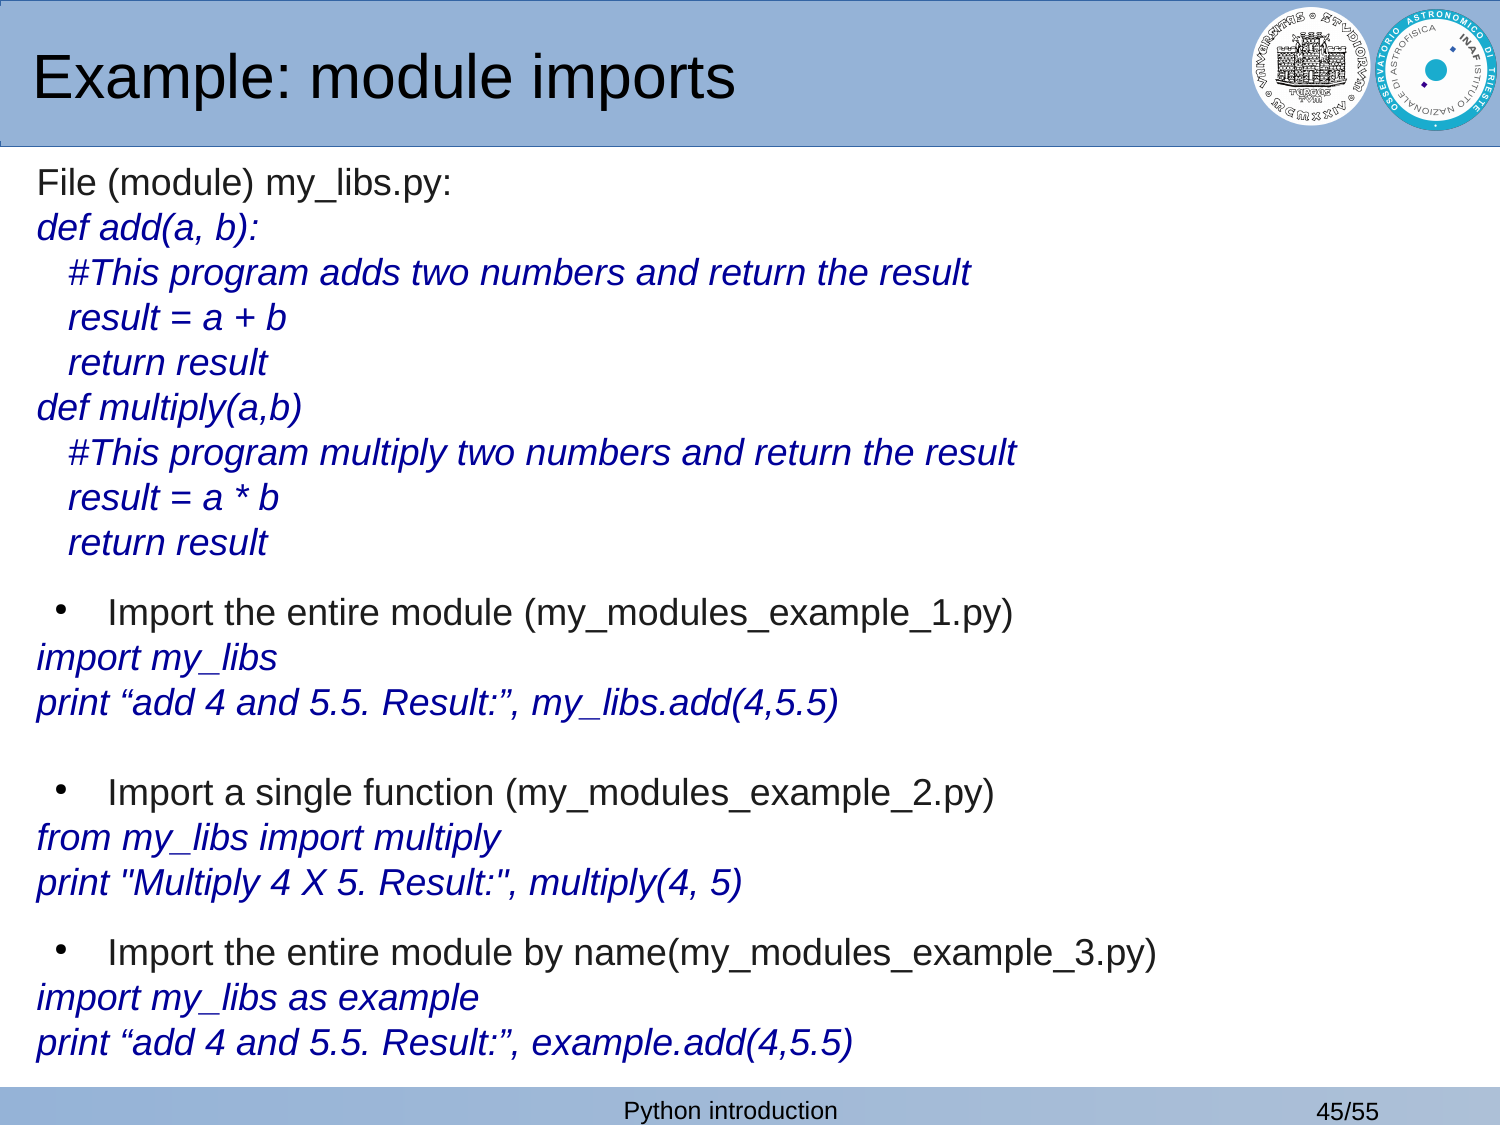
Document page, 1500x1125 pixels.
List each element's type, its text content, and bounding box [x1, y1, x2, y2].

list File (module) my_libs.py: def add(a, b): #This program adds two numbers and return the result result = a + b return result def multiply(a,b) #This program multiply two numbers and return the result result = a * b return result Import the entire module (my_modules_example_1.py) import my_libs print “add 4 and 5.5. Result:”, my_libs.add(4,5.5) Import a single function (my_modules_example_2.py) from my_libs import multiply print "Multiply 4 X 5. Result:", multiply(4, 5) Import the entire module by name(my_modules_example_3.py) import my_libs as example print “add 4 and 5.5. Result:”, example.add(4,5.5) [21, 150, 1455, 1087]
text_box Example: module imports [0, 5, 1243, 141]
picture [1252, 0, 1500, 156]
